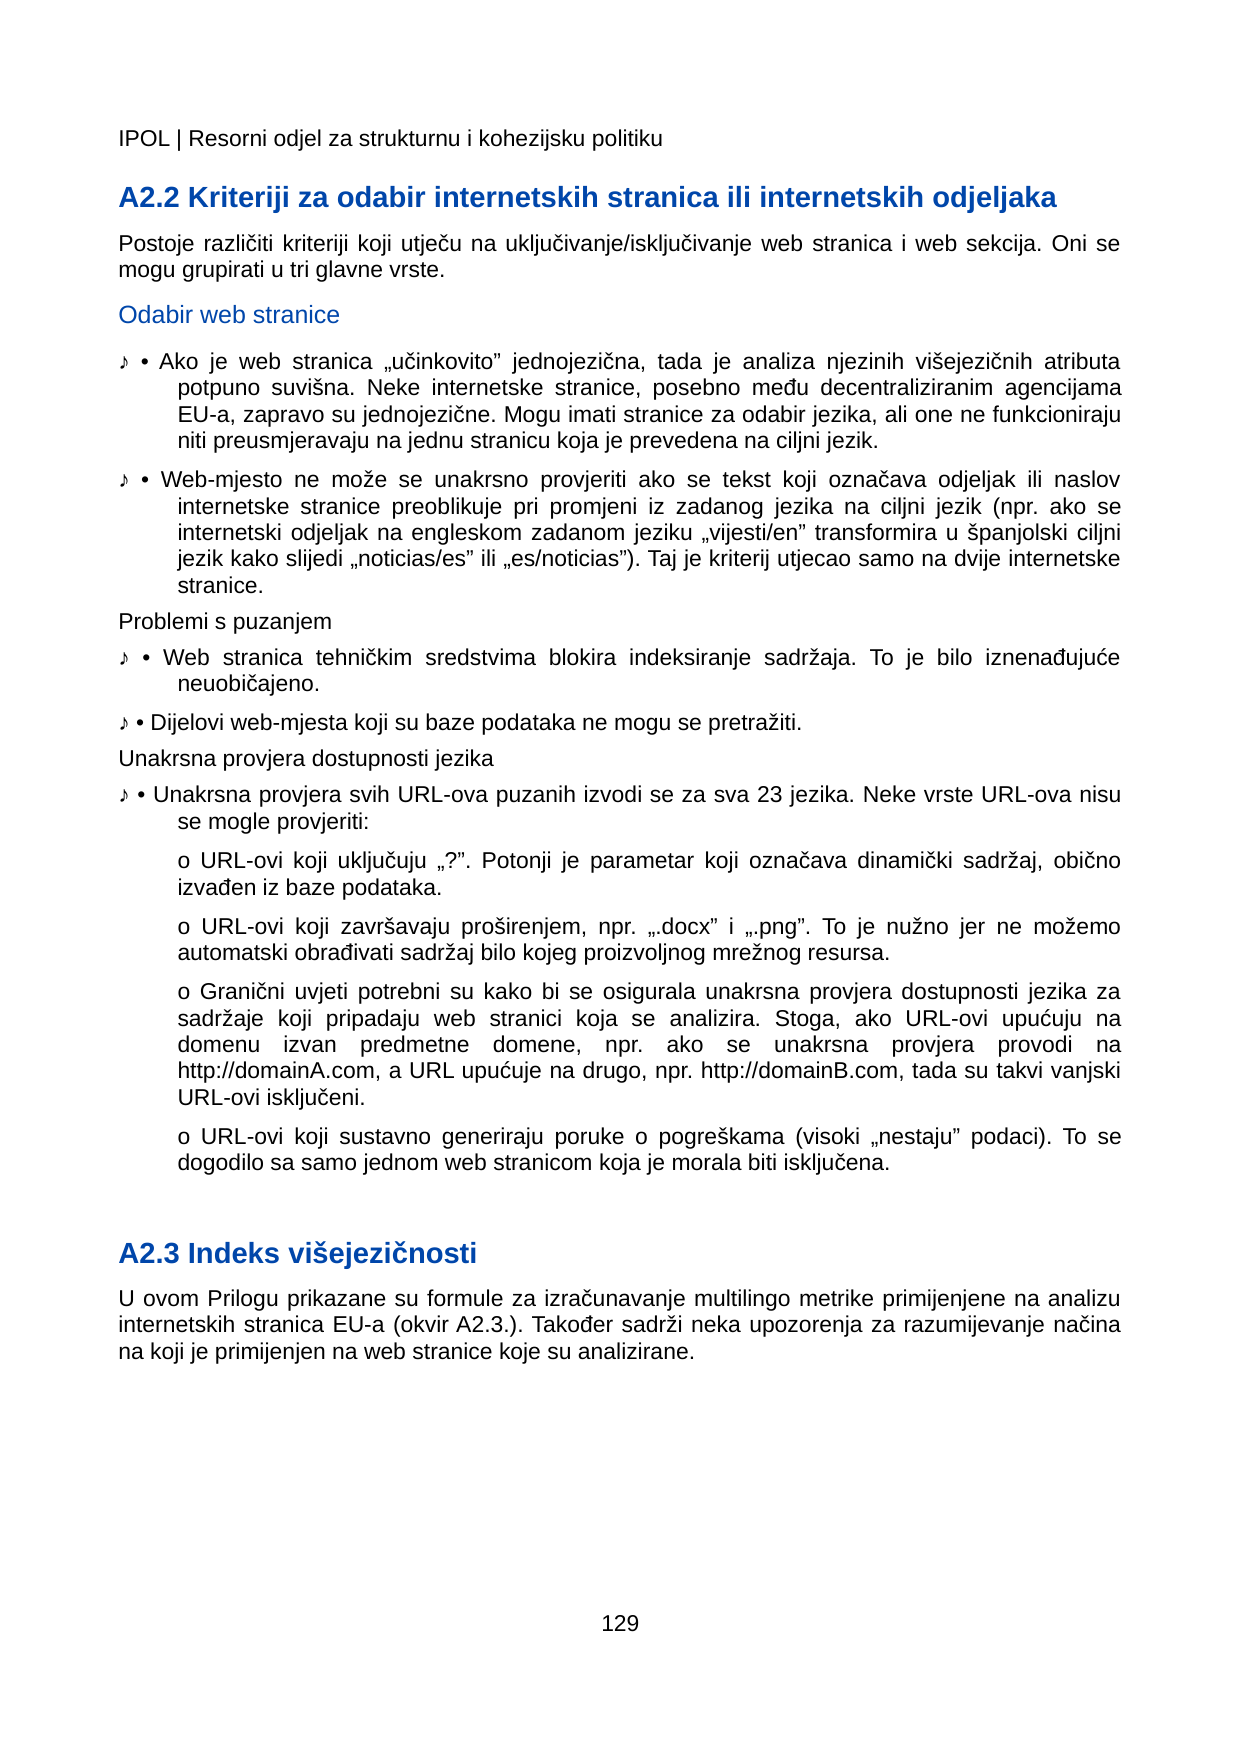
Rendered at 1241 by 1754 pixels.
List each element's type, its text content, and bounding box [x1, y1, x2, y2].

subtitle Odabir web stranice [118, 300, 1122, 329]
text ♪ • Web-mjesto ne može se unakrsno provjeriti ako se tekst koji označava odjeljak ili naslov internetske stranice preoblikuje pri promjeni iz zadanog jezika na ciljni jezik (npr. ako se internetski odjeljak na engleskom zadanom jeziku „vijesti/en” transformira u španjolski ciljni jezik kako slijedi „noticias/es” ili „es/noticias”). Taj je kriterij utjecao samo na dvije internetske stranice. [118, 466, 1122, 598]
text U ovom Prilogu prikazane su formule za izračunavanje multilingo metrike primijenjene na analizu internetskih stranica EU-a (okvir A2.3.). Također sadrži neka upozorenja za razumijevanje načina na koji je primijenjen na web stranice koje su analizirane. [118, 1285, 1122, 1364]
text o URL-ovi koji završavaju proširenjem, npr. „.docx” i „.png”. To je nužno jer ne možemo automatski obrađivati sadržaj bilo kojeg proizvoljnog mrežnog resursa. [177, 913, 1122, 965]
text Problemi s puzanjem [118, 608, 1122, 634]
text ♪ • Ako je web stranica „učinkovito” jednojezična, tada je analiza njezinih višejezičnih atributa potpuno suvišna. Neke internetske stranice, posebno među decentraliziranim agencijama EU-a, zapravo su jednojezične. Mogu imati stranice za odabir jezika, ali one ne funkcioniraju niti preusmjeravaju na jednu stranicu koja je prevedena na ciljni jezik. [118, 348, 1122, 453]
text Unakrsna provjera dostupnosti jezika [118, 745, 1122, 772]
text ♪ • Web stranica tehničkim sredstvima blokira indeksiranje sadržaja. To je bilo iznenađujuće neuobičajeno. [118, 644, 1122, 696]
subtitle A2.2 Kriteriji za odabir internetskih stranica ili internetskih odjeljaka [118, 180, 1122, 214]
text o Granični uvjeti potrebni su kako bi se osigurala unakrsna provjera dostupnosti jezika za sadržaje koji pripadaju web stranici koja se analizira. Stoga, ako URL-ovi upućuju na domenu izvan predmetne domene, npr. ako se unakrsna provjera provodi na http://domainA.com, a URL upućuje na drugo, npr. http://domainB.com, tada su takvi vanjski URL-ovi isključeni. [177, 978, 1122, 1110]
text Postoje različiti kriteriji koji utječu na uključivanje/isključivanje web stranica i web sekcija. Oni se mogu grupirati u tri glavne vrste. [118, 230, 1122, 282]
text o URL-ovi koji uključuju „?”. Potonji je parametar koji označava dinamički sadržaj, obično izvađen iz baze podataka. [177, 847, 1122, 900]
text ♪ • Dijelovi web-mjesta koji su baze podataka ne mogu se pretražiti. [118, 709, 1122, 736]
text ♪ • Unakrsna provjera svih URL-ova puzanih izvodi se za sva 23 jezika. Neke vrste URL-ova nisu se mogle provjeriti: [118, 781, 1122, 834]
subtitle A2.3 Indeks višejezičnosti [118, 1236, 1122, 1269]
text o URL-ovi koji sustavno generiraju poruke o pogreškama (visoki „nestaju” podaci). To se dogodilo sa samo jednom web stranicom koja je morala biti isključena. [177, 1123, 1122, 1176]
